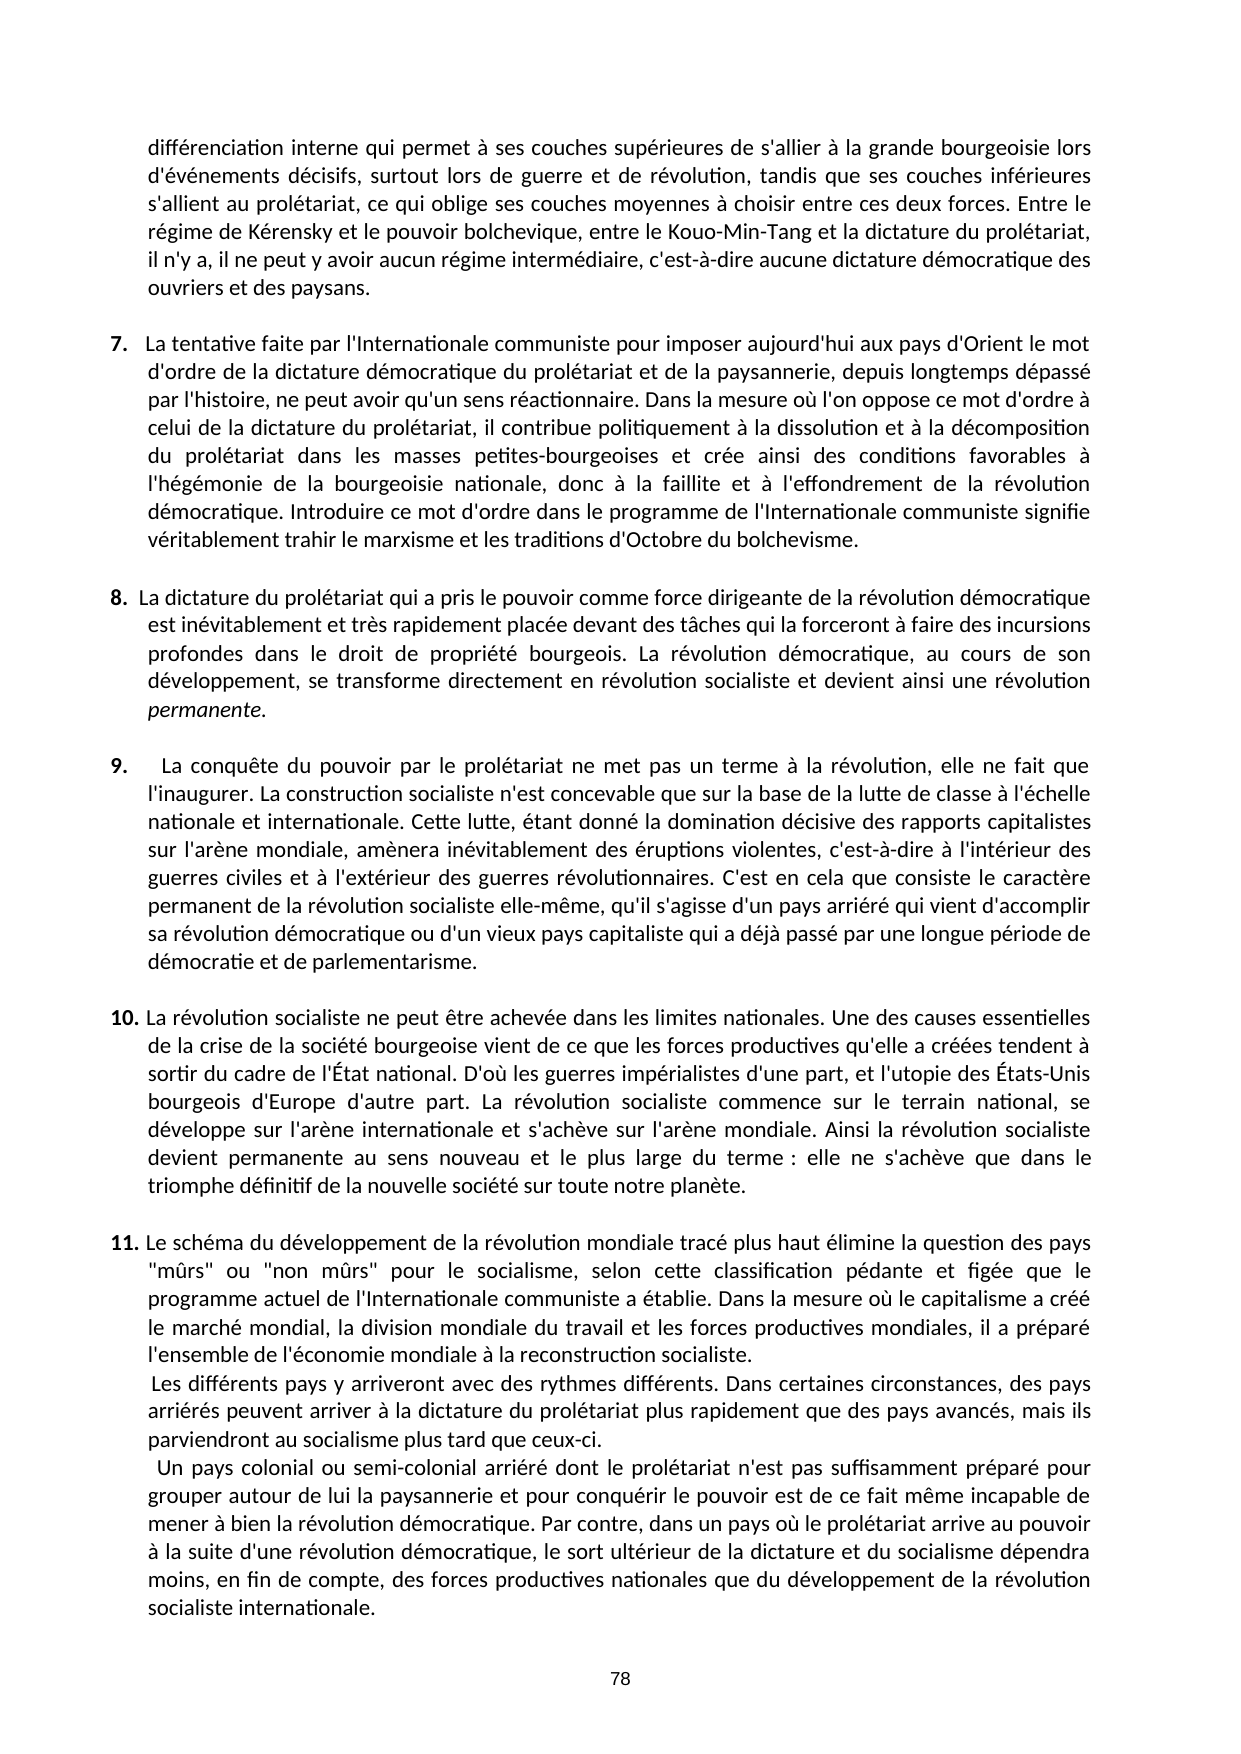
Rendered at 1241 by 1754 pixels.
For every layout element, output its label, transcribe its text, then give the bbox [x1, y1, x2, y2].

list 10. La révolution socialiste ne peut être achevée dans les limites nationales. Une des causes essentielles de la crise de la société bourgeoise vient de ce que les forces productives qu'elle a créées tendent à sortir du cadre de l'État national. D'où les guerres impérialistes d'une part, et l'utopie des États-Unis bourgeois d'Europe d'autre part. La révolution socialiste commence sur le terrain national, se développe sur l'arène internationale et s'achève sur l'arène mondiale. Ainsi la révolution socialiste devient permanente au sens nouveau et le plus large du terme : elle ne s'achève que dans le triomphe définitif de la nouvelle société sur toute notre planète. [110, 1003, 1093, 1199]
list 8. La dictature du prolétariat qui a pris le pouvoir comme force dirigeante de la révolution démocratique est inévitablement et très rapidement placée devant des tâches qui la forceront à faire des incursions profondes dans le droit de propriété bourgeois. La révolution démocratique, au cours de son développement, se transforme directement en révolution socialiste et devient ainsi une révolution permanente. [110, 583, 1093, 723]
list Un pays colonial ou semi-colonial arriéré dont le prolétariat n'est pas suffisamment préparé pour grouper autour de lui la paysannerie et pour conquérir le pouvoir est de ce fait même incapable de mener à bien la révolution démocratique. Par contre, dans un pays où le prolétariat arrive au pouvoir à la suite d'une révolution démocratique, le sort ultérieur de la dictature et du socialisme dépendra moins, en fin de compte, des forces productives nationales que du développement de la révolution socialiste internationale. [110, 1453, 1093, 1621]
list 11. Le schéma du développement de la révolution mondiale tracé plus haut élimine la question des pays "mûrs" ou "non mûrs" pour le socialisme, selon cette classification pédante et figée que le programme actuel de l'Internationale communiste a établie. Dans la mesure où le capitalisme a créé le marché mondial, la division mondiale du travail et les forces productives mondiales, il a préparé l'ensemble de l'économie mondiale à la reconstruction socialiste. [110, 1228, 1093, 1369]
list 9. La conquête du pouvoir par le prolétariat ne met pas un terme à la révolution, elle ne fait que l'inaugurer. La construction socialiste n'est concevable que sur la base de la lutte de classe à l'échelle nationale et internationale. Cette lutte, étant donné la domination décisive des rapports capitalistes sur l'arène mondiale, amènera inévitablement des éruptions violentes, c'est-à-dire à l'intérieur des guerres civiles et à l'extérieur des guerres révolutionnaires. C'est en cela que consiste le caractère permanent de la révolution socialiste elle-même, qu'il s'agisse d'un pays arriéré qui vient d'accomplir sa révolution démocratique ou d'un vieux pays capitaliste qui a déjà passé par une longue période de démocratie et de parlementarisme. [110, 751, 1093, 975]
list Les différents pays y arriveront avec des rythmes différents. Dans certaines circonstances, des pays arriérés peuvent arriver à la dictature du prolétariat plus rapidement que des pays avancés, mais ils parviendront au socialisme plus tard que ceux-ci. [110, 1369, 1093, 1453]
list 7. La tentative faite par l'Internationale communiste pour imposer aujourd'hui aux pays d'Orient le mot d'ordre de la dictature démocratique du prolétariat et de la paysannerie, depuis longtemps dépassé par l'histoire, ne peut avoir qu'un sens réactionnaire. Dans la mesure où l'on oppose ce mot d'ordre à celui de la dictature du prolétariat, il contribue politiquement à la dissolution et à la décomposition du prolétariat dans les masses petites-bourgeoises et crée ainsi des conditions favorables à l'hégémonie de la bourgeoisie nationale, donc à la faillite et à l'effondrement de la révolution démocratique. Introduire ce mot d'ordre dans le programme de l'Internationale communiste signifie véritablement trahir le marxisme et les traditions d'Octobre du bolchevisme. [110, 329, 1093, 553]
list différenciation interne qui permet à ses couches supérieures de s'allier à la grande bourgeoisie lors d'événements décisifs, surtout lors de guerre et de révolution, tandis que ses couches inférieures s'allient au prolétariat, ce qui oblige ses couches moyennes à choisir entre ces deux forces. Entre le régime de Kérensky et le pouvoir bolchevique, entre le Kouo-Min-Tang et la dictature du prolétariat, il n'y a, il ne peut y avoir aucun régime intermédiaire, c'est-à-dire aucune dictature démocratique des ouvriers et des paysans. [110, 133, 1093, 301]
